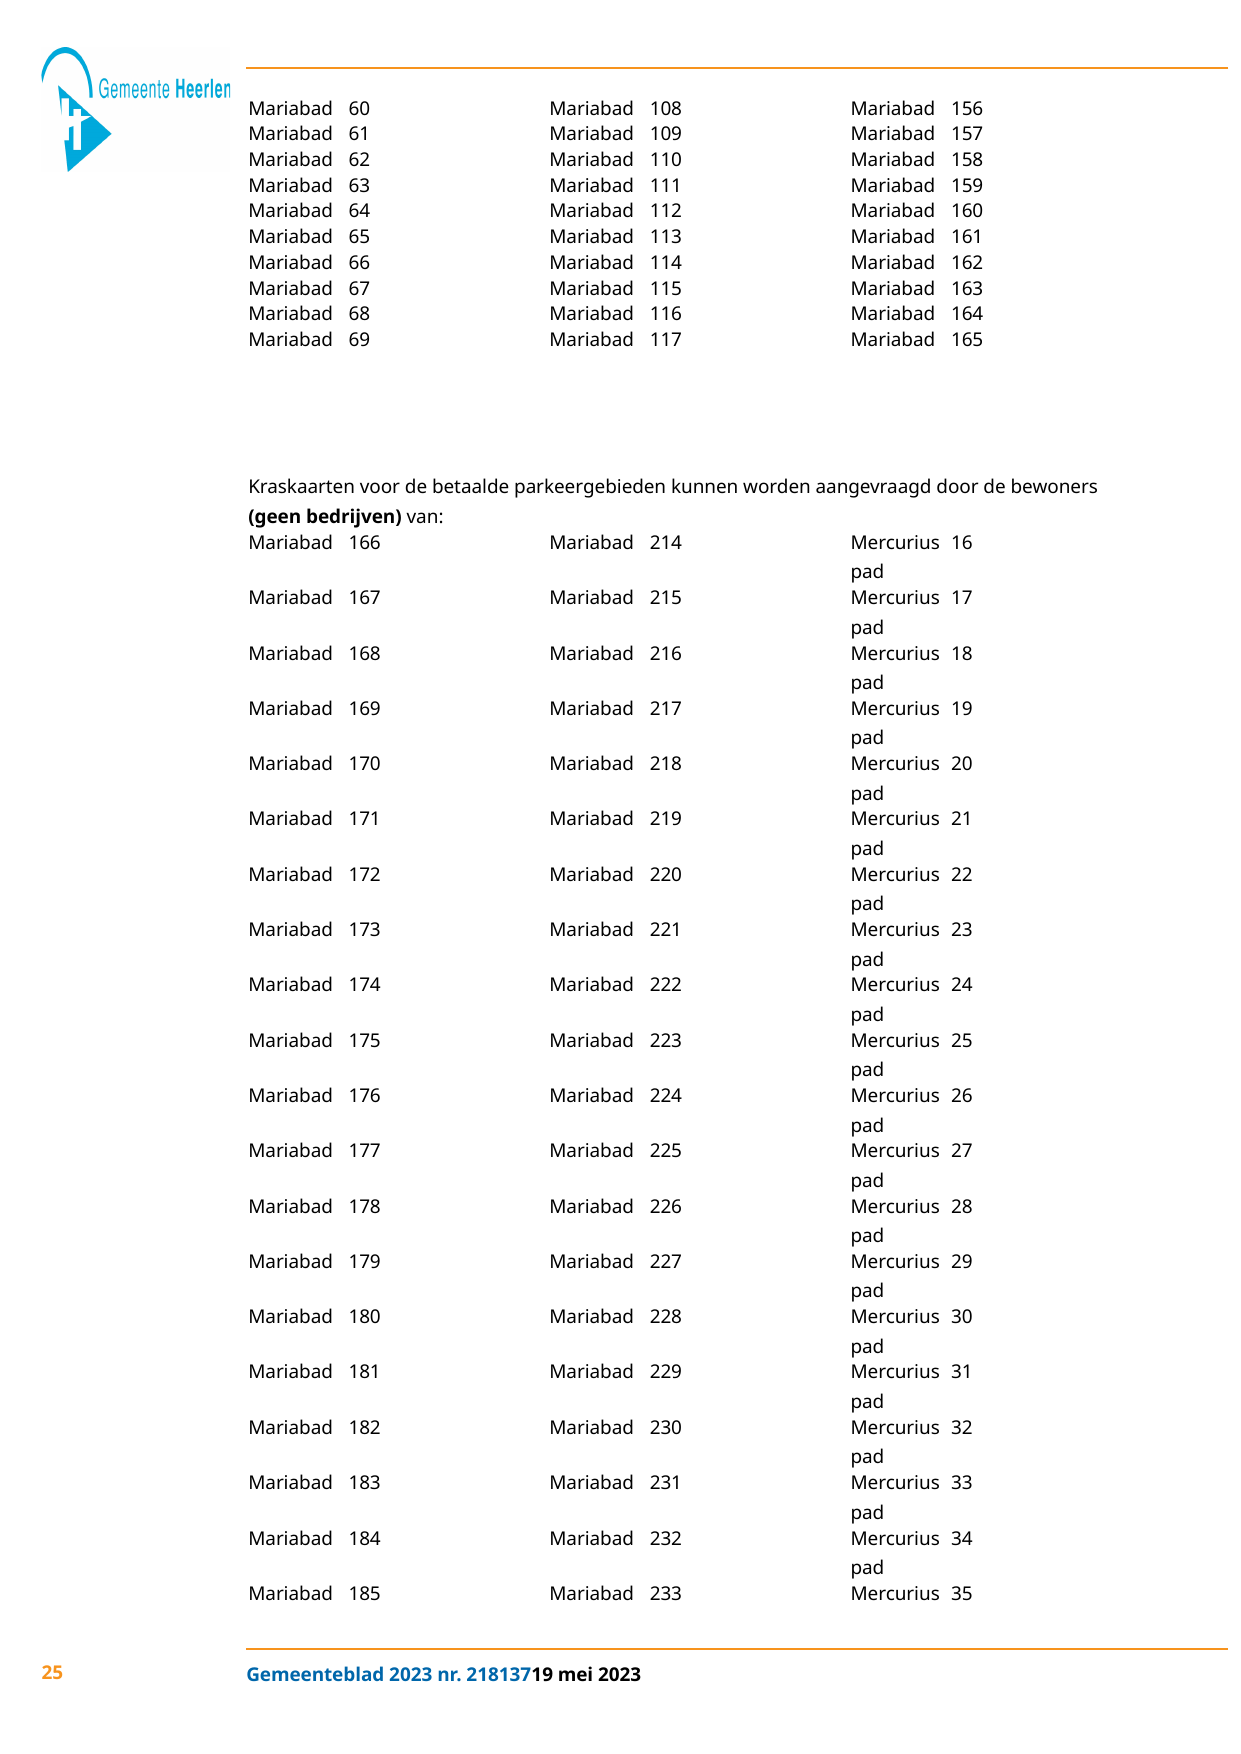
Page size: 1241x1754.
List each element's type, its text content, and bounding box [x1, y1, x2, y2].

table_cell 19 [951, 695, 1051, 750]
table_cell Mariabad [248, 584, 348, 640]
table_cell 28 [951, 1193, 1051, 1248]
table_cell [1051, 861, 1152, 916]
table_cell Mercuriuspad [850, 1248, 951, 1303]
table_cell [1051, 972, 1152, 1027]
table_cell Mariabad [248, 1138, 348, 1193]
table_cell 30 [951, 1304, 1051, 1359]
table_cell Mercuriuspad [850, 1304, 951, 1359]
table_cell 23 [951, 916, 1051, 972]
table_cell 67 [348, 275, 449, 301]
table_cell [1051, 301, 1152, 326]
table_cell Mariabad [549, 275, 649, 301]
table_cell Mariabad [549, 640, 649, 695]
table_cell [750, 172, 850, 198]
table_cell Mariabad [850, 95, 951, 121]
table_cell Mariabad [850, 275, 951, 301]
table_cell 166 [348, 529, 449, 584]
table_cell [1051, 750, 1152, 806]
table_cell Mercuriuspad [850, 972, 951, 1027]
table_cell 215 [650, 584, 750, 640]
table_cell 164 [951, 301, 1051, 326]
table_cell 32 [951, 1414, 1051, 1469]
table_cell 18 [951, 640, 1051, 695]
table_cell Mariabad [549, 861, 649, 916]
table_cell Mercuriuspad [850, 1469, 951, 1525]
table_cell Mariabad [549, 695, 649, 750]
table_cell [750, 301, 850, 326]
table_cell Mariabad [248, 198, 348, 223]
table_cell [1051, 1469, 1152, 1525]
table_cell Mariabad [549, 301, 649, 326]
table_cell Mariabad [850, 146, 951, 172]
picture [41, 47, 59, 70]
table_cell Mercuriuspad [850, 861, 951, 916]
table_cell 165 [951, 326, 1051, 352]
table_cell [1051, 95, 1152, 121]
table_cell Mercuriuspad [850, 750, 951, 806]
table_cell 169 [348, 695, 449, 750]
table_cell Mariabad [549, 172, 649, 198]
table_cell 223 [650, 1027, 750, 1082]
table_cell Mercuriuspad [850, 1414, 951, 1469]
table_cell Mariabad [850, 198, 951, 223]
table_cell 33 [951, 1469, 1051, 1525]
table_cell 63 [348, 172, 449, 198]
table_cell Mariabad [248, 326, 348, 352]
table_cell 117 [650, 326, 750, 352]
table_cell 168 [348, 640, 449, 695]
table_cell [449, 584, 549, 640]
table_cell Mariabad [850, 121, 951, 146]
table_cell 114 [650, 249, 750, 275]
table_cell Mariabad [549, 916, 649, 972]
table_cell [1051, 1193, 1152, 1248]
table_cell Mariabad [248, 972, 348, 1027]
table_cell 31 [951, 1359, 1051, 1414]
table_cell [1051, 1027, 1152, 1082]
table_cell 180 [348, 1304, 449, 1359]
table_cell [449, 1469, 549, 1525]
table_cell Mercuriuspad [850, 1138, 951, 1193]
table_cell [1051, 1414, 1152, 1469]
table_cell Mariabad [549, 1469, 649, 1525]
table_cell [1051, 584, 1152, 640]
table_cell [750, 1414, 850, 1469]
table_cell 183 [348, 1469, 449, 1525]
table_cell 158 [951, 146, 1051, 172]
table_cell [750, 1193, 850, 1248]
table_cell 108 [650, 95, 750, 121]
table_cell 157 [951, 121, 1051, 146]
table_cell [449, 1082, 549, 1137]
table_cell 221 [650, 916, 750, 972]
table_cell 161 [951, 224, 1051, 249]
table_cell [449, 1138, 549, 1193]
table_cell Mariabad [549, 1138, 649, 1193]
table_cell Mariabad [549, 1414, 649, 1469]
table_cell 216 [650, 640, 750, 695]
table_cell [449, 695, 549, 750]
table_cell Mercuriuspad [850, 695, 951, 750]
table_cell 17 [951, 584, 1051, 640]
table_cell [449, 640, 549, 695]
table_cell 185 [348, 1580, 449, 1606]
table_cell 177 [348, 1138, 449, 1193]
table_cell [750, 1304, 850, 1359]
table_cell Mariabad [549, 1525, 649, 1580]
table_cell [449, 1414, 549, 1469]
table_cell Mariabad [549, 249, 649, 275]
table_cell [449, 326, 549, 352]
table_cell 167 [348, 584, 449, 640]
table_cell Mariabad [248, 1525, 348, 1580]
table_cell [1051, 172, 1152, 198]
table_cell [750, 806, 850, 861]
table_cell [750, 121, 850, 146]
table_cell 226 [650, 1193, 750, 1248]
table_cell 220 [650, 861, 750, 916]
table_cell 116 [650, 301, 750, 326]
table_cell 170 [348, 750, 449, 806]
table_cell Mariabad [549, 198, 649, 223]
table_cell [750, 249, 850, 275]
table_cell 156 [951, 95, 1051, 121]
table_cell 175 [348, 1027, 449, 1082]
table_cell 224 [650, 1082, 750, 1137]
table_cell 66 [348, 249, 449, 275]
table_cell 162 [951, 249, 1051, 275]
table_cell [449, 529, 549, 584]
table_cell [1051, 224, 1152, 249]
table_cell [750, 750, 850, 806]
table_cell [449, 1525, 549, 1580]
table_cell 171 [348, 806, 449, 861]
table_cell [1051, 275, 1152, 301]
table_cell Mercuriuspad [850, 806, 951, 861]
table_cell [750, 95, 850, 121]
table_cell [750, 1027, 850, 1082]
table_cell Mariabad [248, 695, 348, 750]
table_cell [449, 249, 549, 275]
table_cell [750, 275, 850, 301]
table_cell [750, 861, 850, 916]
table_cell [449, 750, 549, 806]
table_cell 173 [348, 916, 449, 972]
table_cell 68 [348, 301, 449, 326]
table_cell [750, 224, 850, 249]
table_cell Mariabad [549, 95, 649, 121]
table_cell 230 [650, 1414, 750, 1469]
table_cell [750, 972, 850, 1027]
table_cell Mariabad [549, 121, 649, 146]
table_cell [449, 198, 549, 223]
table_cell Mercuriuspad [850, 584, 951, 640]
table_cell [1051, 121, 1152, 146]
table_cell [449, 972, 549, 1027]
table_cell [1051, 1248, 1152, 1303]
table_cell 16 [951, 529, 1051, 584]
table_cell [449, 1580, 549, 1606]
table_cell Mariabad [248, 146, 348, 172]
table_cell 61 [348, 121, 449, 146]
table_cell 69 [348, 326, 449, 352]
table_cell [1051, 1304, 1152, 1359]
table_cell Mercuriuspad [850, 1359, 951, 1414]
table_cell [750, 1082, 850, 1137]
table_cell 24 [951, 972, 1051, 1027]
table_cell 35 [951, 1580, 1051, 1606]
table_cell Mariabad [549, 1082, 649, 1137]
table_cell Mercuriuspad [850, 916, 951, 972]
table_cell 182 [348, 1414, 449, 1469]
table_cell 228 [650, 1304, 750, 1359]
table_cell Mariabad [549, 584, 649, 640]
table_cell [1051, 146, 1152, 172]
table_cell 225 [650, 1138, 750, 1193]
table_cell 62 [348, 146, 449, 172]
table_cell Mariabad [248, 750, 348, 806]
picture [41, 47, 231, 172]
table_cell Mercuriuspad [850, 1082, 951, 1137]
table_cell Mariabad [850, 172, 951, 198]
table_cell Mariabad [248, 224, 348, 249]
table_cell [1051, 1082, 1152, 1137]
table_cell 222 [650, 972, 750, 1027]
table_cell [750, 1469, 850, 1525]
table_cell Mariabad [549, 1248, 649, 1303]
table_cell Mariabad [549, 1359, 649, 1414]
table_cell [449, 1248, 549, 1303]
table_cell [750, 326, 850, 352]
table_cell Mercurius [850, 1580, 951, 1606]
table_cell [449, 275, 549, 301]
table_cell Mariabad [248, 1414, 348, 1469]
table_cell 112 [650, 198, 750, 223]
table_cell Mariabad [549, 1580, 649, 1606]
table_cell Mariabad [549, 1193, 649, 1248]
table_cell [449, 95, 549, 121]
table_cell Mariabad [248, 640, 348, 695]
table_cell Mariabad [248, 1082, 348, 1137]
table_cell Mariabad [248, 172, 348, 198]
table_cell Mariabad [850, 249, 951, 275]
table_cell [1051, 695, 1152, 750]
table_cell 25 [951, 1027, 1051, 1082]
table_cell 233 [650, 1580, 750, 1606]
table_cell 178 [348, 1193, 449, 1248]
table_cell [1051, 198, 1152, 223]
table_cell [449, 1359, 549, 1414]
table_cell 26 [951, 1082, 1051, 1137]
table_cell Mariabad [248, 275, 348, 301]
table_cell 176 [348, 1082, 449, 1137]
table_cell 229 [650, 1359, 750, 1414]
table_cell Mariabad [248, 1304, 348, 1359]
table_cell [1051, 1525, 1152, 1580]
table_cell Mariabad [549, 972, 649, 1027]
table_cell [449, 146, 549, 172]
table_cell Mariabad [248, 1469, 348, 1525]
table_cell [449, 806, 549, 861]
table_cell 111 [650, 172, 750, 198]
table_cell Mariabad [248, 249, 348, 275]
table_cell [1051, 640, 1152, 695]
table_cell 231 [650, 1469, 750, 1525]
table_cell Mariabad [850, 301, 951, 326]
table_cell [750, 1138, 850, 1193]
table_cell [449, 301, 549, 326]
table_cell Mariabad [850, 224, 951, 249]
table_cell [750, 529, 850, 584]
table_cell 227 [650, 1248, 750, 1303]
table_cell Mariabad [549, 750, 649, 806]
table_cell 22 [951, 861, 1051, 916]
table_cell Mariabad [549, 1027, 649, 1082]
table_cell 20 [951, 750, 1051, 806]
table_cell [750, 695, 850, 750]
table_header Kraskaarten voor de betaalde parkeergebieden kunnen worden aangevraagd door de bewoners (geen bedrijven) van: [248, 474, 1152, 529]
table_cell Mariabad [248, 1359, 348, 1414]
table_cell Mariabad [248, 301, 348, 326]
table_cell [1051, 529, 1152, 584]
table_cell [449, 1027, 549, 1082]
table_cell [1051, 249, 1152, 275]
table_cell [750, 916, 850, 972]
table_cell [1051, 1580, 1152, 1606]
table_cell Mercuriuspad [850, 1525, 951, 1580]
table_cell 27 [951, 1138, 1051, 1193]
table_cell [1051, 326, 1152, 352]
table_cell 115 [650, 275, 750, 301]
table_cell 65 [348, 224, 449, 249]
table_cell [750, 1525, 850, 1580]
table_cell [1051, 806, 1152, 861]
table_cell 160 [951, 198, 1051, 223]
table_cell 181 [348, 1359, 449, 1414]
table_cell Mercuriuspad [850, 1027, 951, 1082]
table_cell [1051, 1138, 1152, 1193]
table_cell [750, 1248, 850, 1303]
table_cell 172 [348, 861, 449, 916]
table_cell Mercuriuspad [850, 1193, 951, 1248]
table_cell Mariabad [248, 95, 348, 121]
table_cell [750, 146, 850, 172]
table_cell 21 [951, 806, 1051, 861]
table_cell Mariabad [549, 1304, 649, 1359]
table_cell 110 [650, 146, 750, 172]
table_cell Mariabad [248, 1027, 348, 1082]
table_cell [750, 584, 850, 640]
table_cell Mariabad [248, 1193, 348, 1248]
table_cell Mariabad [549, 326, 649, 352]
table_cell 232 [650, 1525, 750, 1580]
table_cell Mariabad [248, 121, 348, 146]
table_cell Mariabad [248, 1248, 348, 1303]
table_cell [449, 172, 549, 198]
table_cell Mercuriuspad [850, 529, 951, 584]
table_cell 217 [650, 695, 750, 750]
table_cell Mariabad [248, 916, 348, 972]
table_cell Mariabad [549, 224, 649, 249]
table_cell 60 [348, 95, 449, 121]
table_cell 159 [951, 172, 1051, 198]
table_cell 113 [650, 224, 750, 249]
table_cell 34 [951, 1525, 1051, 1580]
table_cell [1051, 916, 1152, 972]
table_cell [449, 224, 549, 249]
table_cell Mariabad [549, 806, 649, 861]
table_cell Mariabad [248, 861, 348, 916]
table_cell 218 [650, 750, 750, 806]
table_cell Mariabad [549, 529, 649, 584]
table_cell Mariabad [248, 806, 348, 861]
table_cell 174 [348, 972, 449, 1027]
table_cell [449, 121, 549, 146]
table_cell [449, 861, 549, 916]
table_cell Mariabad [248, 529, 348, 584]
table_cell Mariabad [248, 1580, 348, 1606]
table_cell [1051, 1359, 1152, 1414]
table_cell 29 [951, 1248, 1051, 1303]
table_cell [750, 1580, 850, 1606]
table_cell Mariabad [549, 146, 649, 172]
table_cell 179 [348, 1248, 449, 1303]
table_cell [449, 1193, 549, 1248]
table_cell 219 [650, 806, 750, 861]
table_cell Mariabad [850, 326, 951, 352]
table_cell [449, 1304, 549, 1359]
table_cell 64 [348, 198, 449, 223]
table_cell 109 [650, 121, 750, 146]
table_cell 184 [348, 1525, 449, 1580]
table_cell [750, 198, 850, 223]
table_cell 214 [650, 529, 750, 584]
table_cell Mercuriuspad [850, 640, 951, 695]
table_cell 163 [951, 275, 1051, 301]
table_cell [750, 640, 850, 695]
table_cell [750, 1359, 850, 1414]
table_cell [449, 916, 549, 972]
